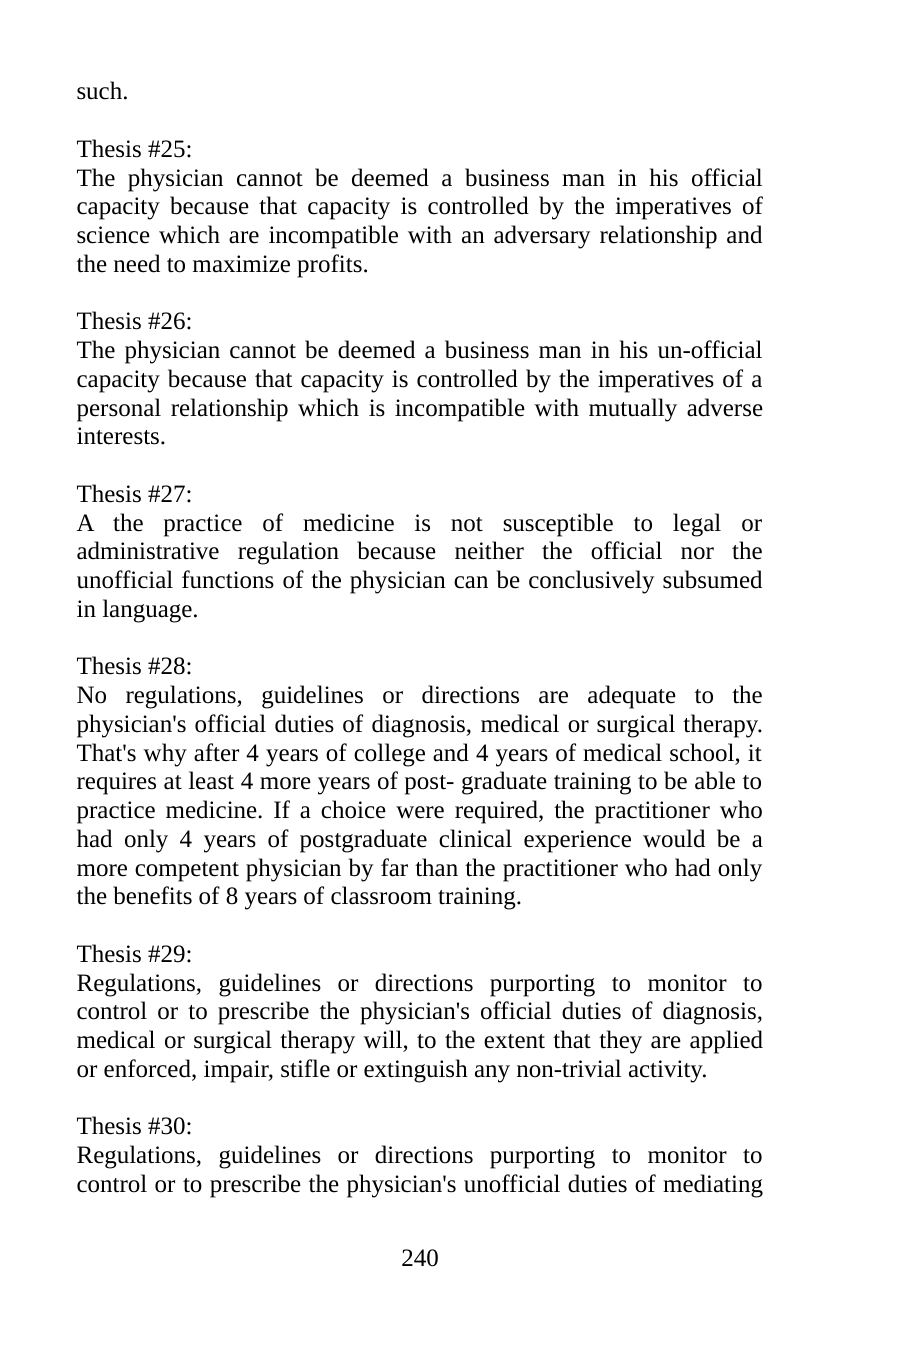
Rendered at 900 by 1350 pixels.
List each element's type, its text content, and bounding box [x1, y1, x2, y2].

text Thesis #29: [76, 939, 763, 968]
text No regulations, guidelines or directions are adequate to the physician's official duties of diagnosis, medical or surgical therapy. That's why after 4 years of college and 4 years of medical school, it requires at least 4 more years of post- graduate training to be able to practice medicine. If a choice were required, the practitioner who had only 4 years of postgraduate clinical experience would be a more competent physician by far than the practitioner who had only the benefits of 8 years of classroom training. [76, 680, 763, 910]
text The physician cannot be deemed a business man in his official capacity because that capacity is controlled by the imperatives of science which are incompatible with an adversary relationship and the need to maximize profits. [76, 163, 763, 278]
text Thesis #28: [76, 651, 763, 680]
text Regulations, guidelines or directions purporting to monitor to control or to prescribe the physician's official duties of diagnosis, medical or surgical therapy will, to the extent that they are applied or enforced, impair, stifle or extinguish any non-trivial activity. [76, 968, 763, 1083]
text such. [76, 76, 763, 105]
text Thesis #30: [76, 1111, 763, 1140]
text Thesis #25: [76, 134, 763, 163]
text Thesis #27: [76, 479, 763, 508]
text Regulations, guidelines or directions purporting to monitor to control or to prescribe the physician's unofficial duties of mediating [76, 1140, 763, 1198]
text A the practice of medicine is not susceptible to legal or administrative regulation because neither the official nor the unofficial functions of the physician can be conclusively subsumed in language. [76, 508, 763, 623]
text Thesis #26: [76, 306, 763, 335]
text The physician cannot be deemed a business man in his un-official capacity because that capacity is controlled by the imperatives of a personal relationship which is incompatible with mutually adverse interests. [76, 335, 763, 450]
